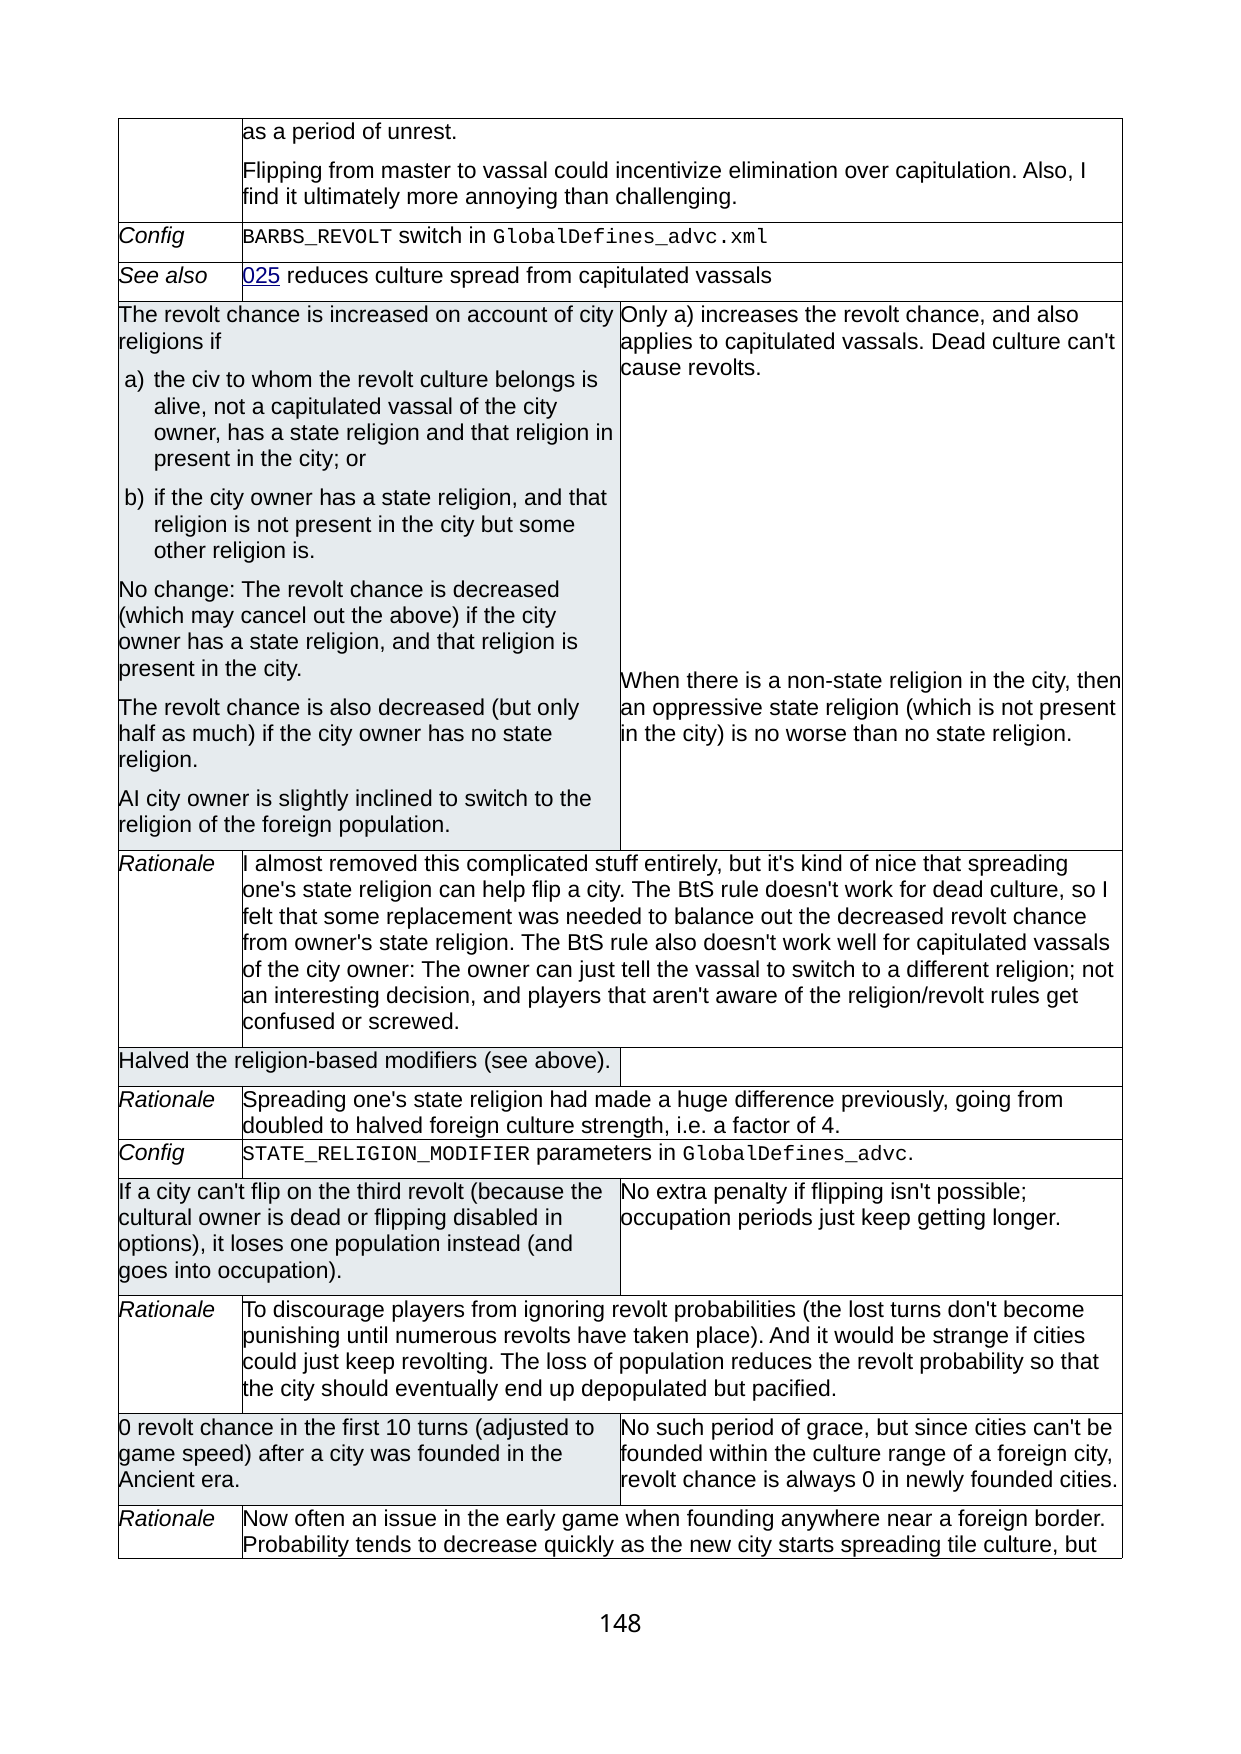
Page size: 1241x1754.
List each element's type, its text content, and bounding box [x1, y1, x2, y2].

table_cell See also [119, 263, 242, 301]
table_cell Config [119, 223, 242, 262]
table_cell Rationale [119, 1296, 242, 1413]
table_cell Config [119, 1140, 242, 1177]
table_cell No such period of grace, but since cities can't be founded within the culture range of a foreign city, revolt chance is always 0 in newly founded cities. [621, 1414, 1122, 1505]
table_cell Only a) increases the revolt chance, and also applies to capitulated vassals. Dead culture can't cause revolts. When there is a non-state religion in the city, then an oppressive state religion (which is not present in the city) is no worse than no state religion. [621, 302, 1122, 850]
table_cell I almost removed this complicated stuff entirely, but it's kind of nice that spreading one's state religion can help flip a city. The BtS rule doesn't work for dead culture, so I felt that some replacement was needed to balance out the decreased revolt chance from owner's state religion. The BtS rule also doesn't work well for capitulated vassals of the city owner: The owner can just tell the vassal to switch to a different religion; not an interesting decision, and players that aren't aware of the religion/revolt rules get confused or screwed. [243, 851, 1122, 1047]
table_cell Halved the religion-based modifiers (see above). [119, 1048, 620, 1086]
table_cell [621, 1048, 1122, 1086]
table_cell Rationale [119, 1087, 242, 1139]
table_cell BARBS_REVOLT switch in GlobalDefines_advc.xml [243, 223, 1122, 262]
table_cell STATE_RELIGION_MODIFIER parameters in GlobalDefines_advc. [243, 1140, 1122, 1177]
table_cell No extra penalty if flipping isn't possible; occupation periods just keep getting longer. [621, 1179, 1122, 1295]
table_cell Rationale [119, 1506, 242, 1558]
table_cell [119, 119, 242, 222]
table_cell If a city can't flip on the third revolt (because the cultural owner is dead or flipping disabled in options), it loses one population instead (and goes into occupation). [119, 1179, 620, 1295]
table_cell Now often an issue in the early game when founding anywhere near a foreign border. Probability tends to decrease quickly as the new city starts spreading tile culture, but [243, 1506, 1122, 1558]
table_cell Spreading one's state religion had made a huge difference previously, going from doubled to halved foreign culture strength, i.e. a factor of 4. [243, 1087, 1122, 1139]
table_cell The revolt chance is increased on account of city religions if the civ to whom the revolt culture belongs is alive, not a capitulated vassal of the city owner, has a state religion and that religion in present in the city; or if the city owner has a state religion, and that religion is not present in the city but some other religion is. No change: The revolt chance is decreased (which may cancel out the above) if the city owner has a state religion, and that religion is present in the city. The revolt chance is also decreased (but only half as much) if the city owner has no state religion. AI city owner is slightly inclined to switch to the religion of the foreign population. [119, 302, 620, 850]
table_cell 0 revolt chance in the first 10 turns (adjusted to game speed) after a city was founded in the Ancient era. [119, 1414, 620, 1505]
table_cell as a period of unrest. Flipping from master to vassal could incentivize elimination over capitulation. Also, I find it ultimately more annoying than challenging. [243, 119, 1122, 222]
table_cell Rationale [119, 851, 242, 1047]
table_cell 025 reduces culture spread from capitulated vassals [243, 263, 1122, 301]
table_cell To discourage players from ignoring revolt probabilities (the lost turns don't become punishing until numerous revolts have taken place). And it would be strange if cities could just keep revolting. The loss of population reduces the revolt probability so that the city should eventually end up depopulated but pacified. [243, 1296, 1122, 1413]
